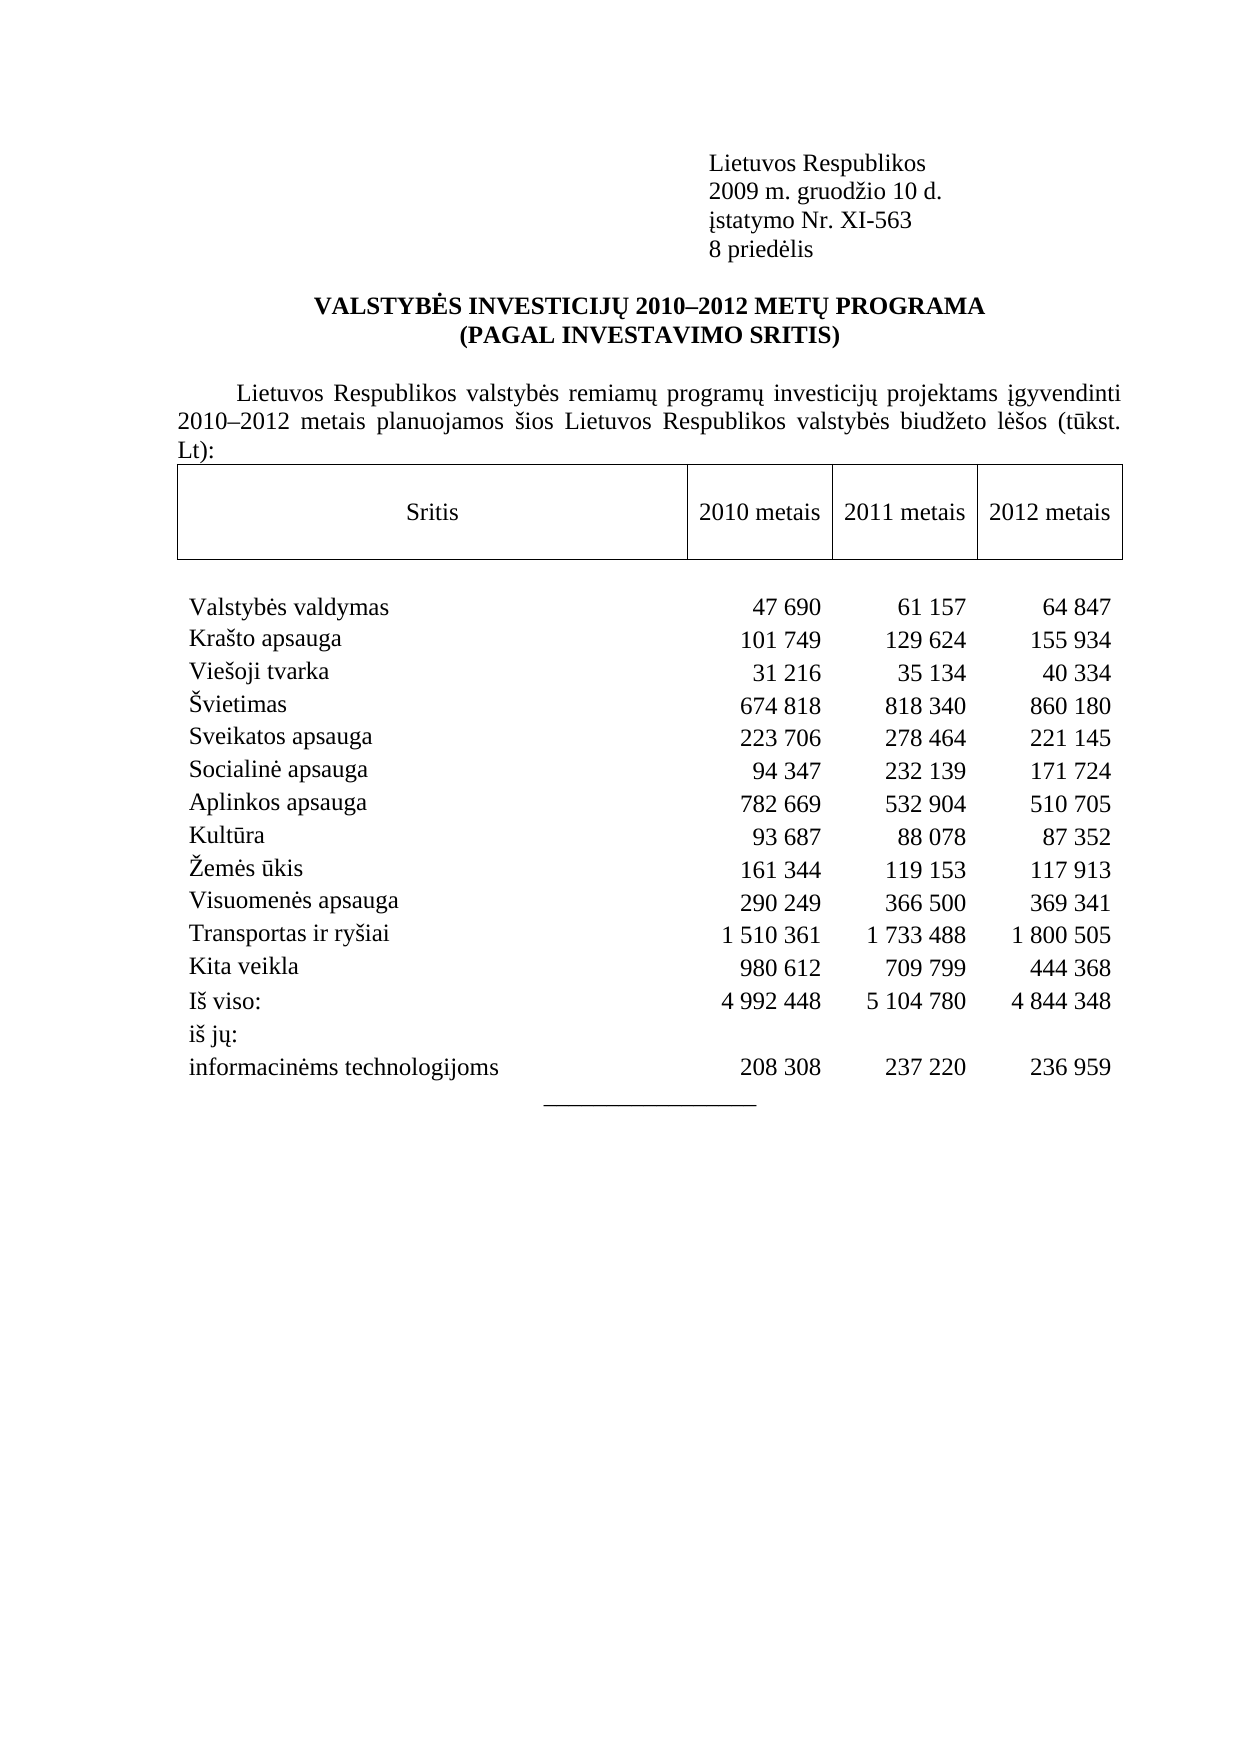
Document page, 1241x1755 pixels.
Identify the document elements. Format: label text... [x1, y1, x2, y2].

table_cell 87 352 [977, 818, 1122, 851]
table_cell 1 800 505 [977, 916, 1122, 949]
table_cell 40 334 [977, 654, 1122, 687]
text 8 priedėlis [177, 234, 1122, 263]
table_cell 366 500 [832, 884, 977, 916]
table_cell Kultūra [177, 818, 687, 851]
table_cell 223 706 [687, 720, 832, 752]
table_cell informacinėms technologijoms [177, 1048, 687, 1080]
table_cell 1 510 361 [687, 916, 832, 949]
table_cell 117 913 [977, 851, 1122, 883]
text Lietuvos Respublikos [177, 148, 1122, 176]
table_cell Aplinkos apsauga [177, 785, 687, 818]
table_cell [687, 560, 832, 588]
table_cell 35 134 [832, 654, 977, 687]
text Lietuvos Respublikos valstybės remiamų programų investicijų projektams įgyvendinti 2010–2012 metais planuojamos šios Lietuvos Respublikos valstybės biudžeto lėšos (tūkst. Lt): [177, 378, 1122, 464]
table_cell 101 749 [687, 621, 832, 654]
table_cell 88 078 [832, 818, 977, 851]
table_cell 61 157 [832, 588, 977, 621]
table_cell Švietimas [177, 687, 687, 719]
table_cell 64 847 [977, 588, 1122, 621]
table_cell 93 687 [687, 818, 832, 851]
table_cell [977, 1015, 1122, 1048]
table_header 2012 metais [978, 465, 1122, 558]
table_header 2010 metais [688, 465, 832, 558]
table_cell 1 733 488 [832, 916, 977, 949]
table_cell [177, 560, 687, 588]
table_cell 119 153 [832, 851, 977, 883]
table_cell 709 799 [832, 949, 977, 982]
table_cell Socialinė apsauga [177, 752, 687, 785]
table_cell 369 341 [977, 884, 1122, 916]
table_cell [832, 560, 977, 588]
table_cell [977, 560, 1122, 588]
table_cell Kita veikla [177, 949, 687, 982]
table_cell Žemės ūkis [177, 851, 687, 883]
text VALSTYBĖS INVESTICIJŲ 2010–2012 METŲ PROGRAMA [177, 291, 1122, 320]
table_cell 860 180 [977, 687, 1122, 719]
table_cell 47 690 [687, 588, 832, 621]
table_cell 510 705 [977, 785, 1122, 818]
table_cell iš jų: [177, 1015, 687, 1048]
table_cell Transportas ir ryšiai [177, 916, 687, 949]
table_cell Valstybės valdymas [177, 588, 687, 621]
table_cell Iš viso: [177, 982, 687, 1015]
text įstatymo Nr. XI-563 [177, 205, 1122, 234]
table_cell 31 216 [687, 654, 832, 687]
table_cell Krašto apsauga [177, 621, 687, 654]
table_cell 129 624 [832, 621, 977, 654]
table_cell 980 612 [687, 949, 832, 982]
table_cell 208 308 [687, 1048, 832, 1080]
table_cell 818 340 [832, 687, 977, 719]
table_header 2011 metais [833, 465, 977, 558]
table_cell 5 104 780 [832, 982, 977, 1015]
table_cell Viešoji tvarka [177, 654, 687, 687]
text _________________ [177, 1080, 1122, 1109]
table_cell 161 344 [687, 851, 832, 883]
table_cell 674 818 [687, 687, 832, 719]
table_cell 155 934 [977, 621, 1122, 654]
table_cell Visuomenės apsauga [177, 884, 687, 916]
table_cell 4 844 348 [977, 982, 1122, 1015]
table_cell 4 992 448 [687, 982, 832, 1015]
table_header Sritis [178, 465, 687, 558]
text (pagal investavimo sritis) [177, 320, 1122, 349]
table_cell 221 145 [977, 720, 1122, 752]
table_cell 782 669 [687, 785, 832, 818]
table_cell 232 139 [832, 752, 977, 785]
table_cell 290 249 [687, 884, 832, 916]
table_cell 171 724 [977, 752, 1122, 785]
table_cell 444 368 [977, 949, 1122, 982]
table_cell 94 347 [687, 752, 832, 785]
table_cell 278 464 [832, 720, 977, 752]
table_cell Sveikatos apsauga [177, 720, 687, 752]
table_cell [687, 1015, 832, 1048]
table_cell 237 220 [832, 1048, 977, 1080]
table_cell 532 904 [832, 785, 977, 818]
table_cell 236 959 [977, 1048, 1122, 1080]
table_cell [832, 1015, 977, 1048]
text 2009 m. gruodžio 10 d. [177, 176, 1122, 205]
